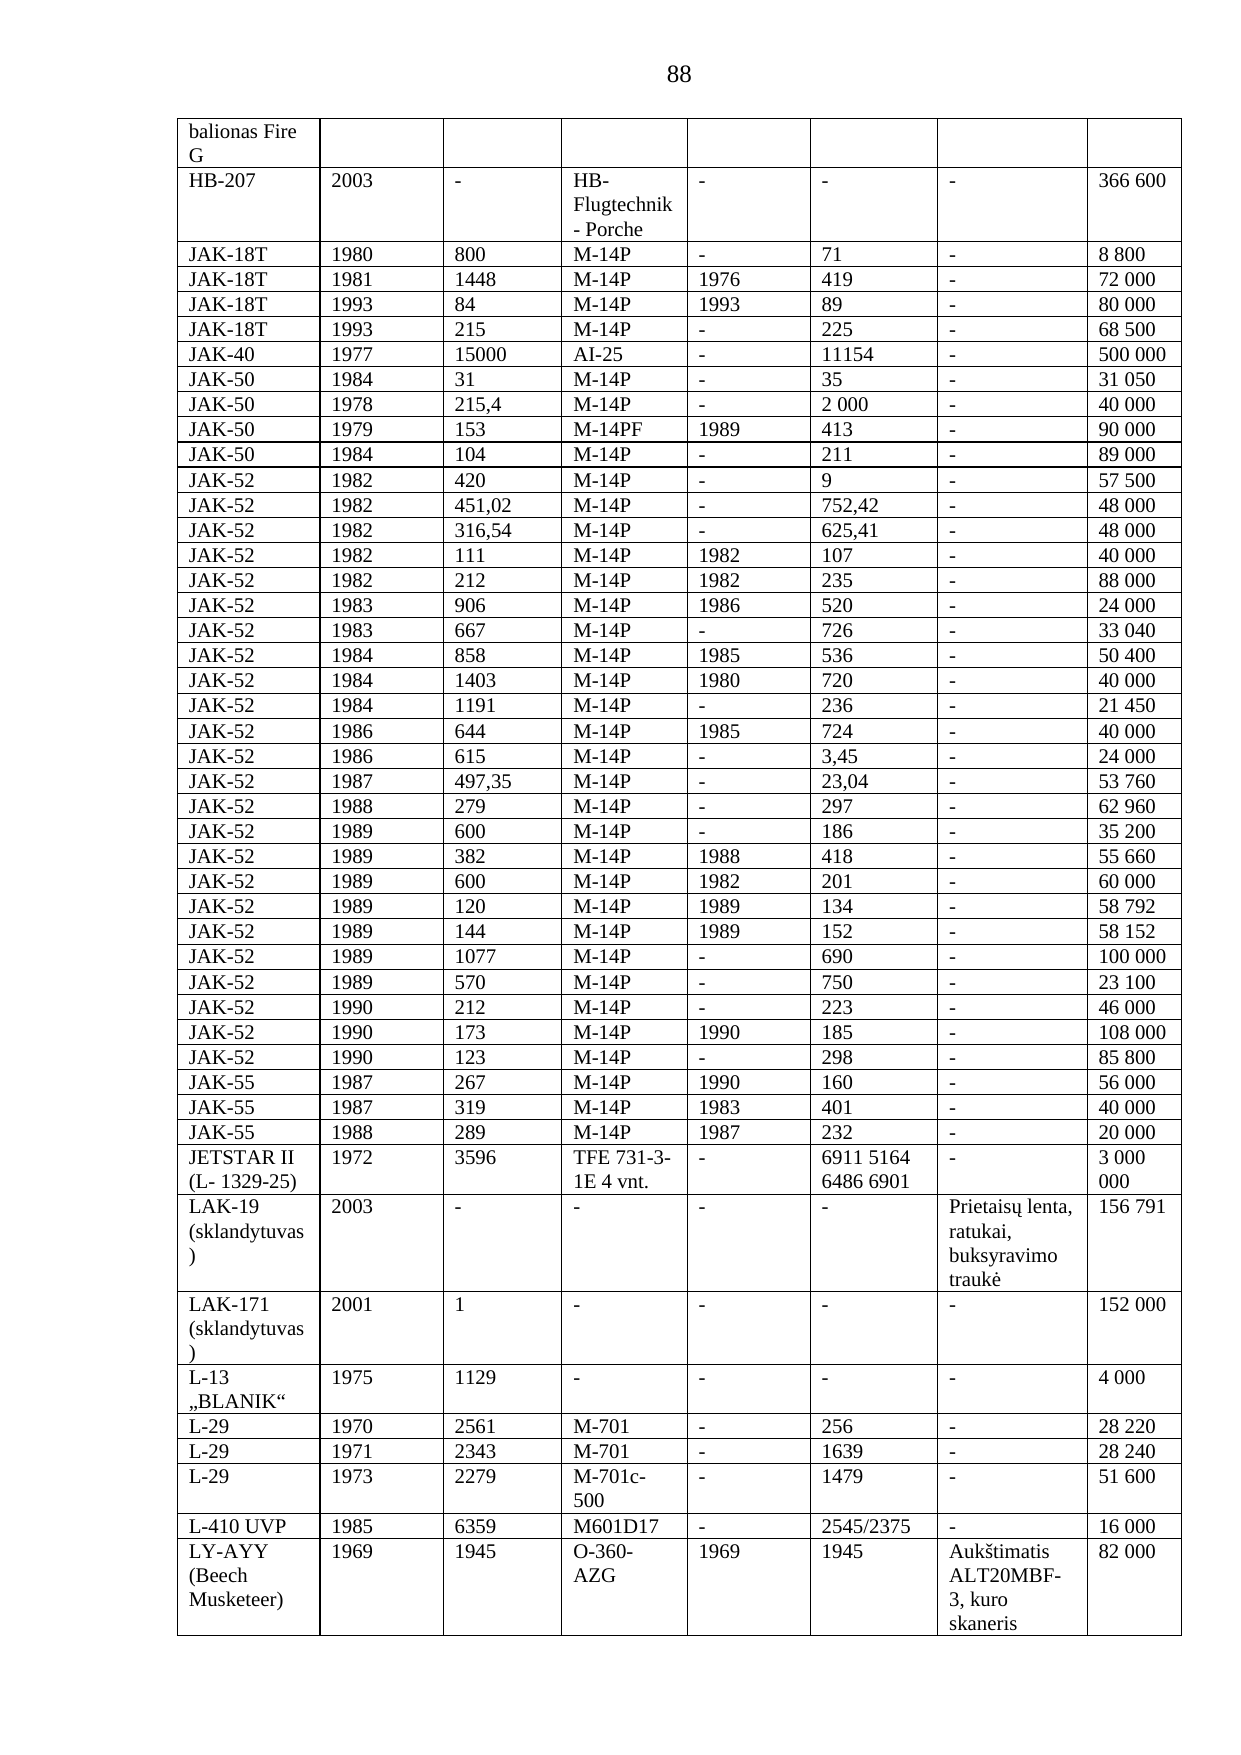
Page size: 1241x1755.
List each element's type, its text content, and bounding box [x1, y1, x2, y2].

table_cell M-14P [562, 769, 687, 793]
table_cell 1977 [321, 342, 443, 366]
table_cell - [938, 643, 1087, 667]
table_cell JAK-52 [178, 694, 319, 717]
table_cell 289 [444, 1120, 561, 1144]
table_cell M-14P [562, 970, 687, 994]
table_cell - [938, 292, 1087, 316]
table_cell L-29 [178, 1414, 319, 1438]
table_cell 1989 [321, 919, 443, 943]
table_cell 500 000 [1088, 342, 1181, 366]
table_cell - [688, 995, 810, 1019]
table_cell 28 220 [1088, 1414, 1181, 1438]
table_cell 11154 [811, 342, 937, 366]
table_cell M-701 [562, 1439, 687, 1463]
table_cell JAK-18T [178, 242, 319, 266]
table_cell 104 [444, 443, 561, 466]
table_cell 1971 [321, 1439, 443, 1463]
table_cell 212 [444, 995, 561, 1019]
table_cell - [938, 719, 1087, 743]
table_cell 1191 [444, 694, 561, 717]
table_cell 1969 [321, 1539, 443, 1635]
table_cell 625,41 [811, 518, 937, 542]
table_cell 80 000 [1088, 292, 1181, 316]
table_cell - [938, 794, 1087, 818]
table_cell 1945 [811, 1539, 937, 1635]
table_cell - [938, 844, 1087, 868]
table_cell 1972 [321, 1145, 443, 1193]
table_cell JAK-52 [178, 744, 319, 768]
table_cell L-29 [178, 1439, 319, 1463]
table_cell 297 [811, 794, 937, 818]
table_cell 1988 [688, 844, 810, 868]
table_cell - [688, 317, 810, 341]
table_cell 1983 [321, 618, 443, 642]
table_cell - [938, 894, 1087, 918]
table_cell - [688, 493, 810, 517]
table_cell 1983 [688, 1095, 810, 1119]
table_cell 215 [444, 317, 561, 341]
table_cell 1639 [811, 1439, 937, 1463]
table_cell 1987 [688, 1120, 810, 1144]
table_cell 9 [811, 468, 937, 492]
table_cell M-701 [562, 1414, 687, 1438]
table_cell JAK-52 [178, 1045, 319, 1069]
table_cell 68 500 [1088, 317, 1181, 341]
table_cell 1129 [444, 1365, 561, 1413]
table_cell 58 152 [1088, 919, 1181, 943]
table_cell M-14P [562, 643, 687, 667]
table_cell JAK-52 [178, 869, 319, 893]
table_cell 536 [811, 643, 937, 667]
table_cell 1982 [688, 543, 810, 567]
table_cell - [444, 168, 561, 241]
table_cell - [938, 1020, 1087, 1044]
table_cell JAK-52 [178, 919, 319, 943]
table_cell 40 000 [1088, 543, 1181, 567]
table_cell - [688, 769, 810, 793]
table_cell 62 960 [1088, 794, 1181, 818]
table_cell 319 [444, 1095, 561, 1119]
table_cell M-14PF [562, 417, 687, 441]
table_cell M-14P [562, 468, 687, 492]
table_cell 48 000 [1088, 518, 1181, 542]
table_cell 40 000 [1088, 1095, 1181, 1119]
table_cell - [688, 1045, 810, 1069]
table_cell JAK-18T [178, 317, 319, 341]
table_cell 89 [811, 292, 937, 316]
table_cell balionas Fire G [178, 119, 319, 167]
table_cell 1988 [321, 794, 443, 818]
table_cell 800 [444, 242, 561, 266]
table_cell M-14P [562, 945, 687, 968]
table_cell M-14P [562, 618, 687, 642]
table_cell - [938, 1045, 1087, 1069]
table_cell - [938, 744, 1087, 768]
table_cell 46 000 [1088, 995, 1181, 1019]
table_cell 1984 [321, 367, 443, 391]
table_cell 1984 [321, 443, 443, 466]
table_cell 186 [811, 819, 937, 843]
table_cell 57 500 [1088, 468, 1181, 492]
table_cell - [938, 493, 1087, 517]
table_cell 1 [444, 1292, 561, 1364]
table_cell JAK-52 [178, 618, 319, 642]
table_cell 600 [444, 869, 561, 893]
table_cell 2561 [444, 1414, 561, 1438]
table_cell 31 [444, 367, 561, 391]
table_cell 40 000 [1088, 719, 1181, 743]
table_cell 1982 [688, 568, 810, 592]
table_cell - [688, 970, 810, 994]
table_cell 185 [811, 1020, 937, 1044]
table_cell 1985 [688, 643, 810, 667]
table_cell 144 [444, 919, 561, 943]
table_cell JAK-52 [178, 719, 319, 743]
table_cell JAK-50 [178, 367, 319, 391]
table_cell 8 800 [1088, 242, 1181, 266]
table_cell 85 800 [1088, 1045, 1181, 1069]
table_cell JAK-52 [178, 894, 319, 918]
table_cell 667 [444, 618, 561, 642]
table_cell 1980 [321, 242, 443, 266]
table_cell 1990 [321, 1020, 443, 1044]
table_cell 60 000 [1088, 869, 1181, 893]
table_cell M-14P [562, 317, 687, 341]
table_cell - [938, 1292, 1087, 1364]
table_cell - [811, 1365, 937, 1413]
table_cell JAK-52 [178, 643, 319, 667]
table_cell M-14P [562, 668, 687, 692]
table_cell M-14P [562, 819, 687, 843]
table_cell 1987 [321, 1095, 443, 1119]
table_cell 1982 [321, 493, 443, 517]
table_cell 1976 [688, 267, 810, 291]
table_cell [1088, 119, 1181, 167]
table_cell 1973 [321, 1464, 443, 1512]
table_cell 420 [444, 468, 561, 492]
table_cell 111 [444, 543, 561, 567]
table_cell - [938, 1414, 1087, 1438]
table_cell 88 000 [1088, 568, 1181, 592]
table_cell LAK-171 (sklandytuvas) [178, 1292, 319, 1364]
table_cell 40 000 [1088, 668, 1181, 692]
table_cell 173 [444, 1020, 561, 1044]
table_cell - [938, 242, 1087, 266]
table_cell - [938, 769, 1087, 793]
table_cell 1984 [321, 643, 443, 667]
table_cell M-14P [562, 894, 687, 918]
table_cell 1978 [321, 392, 443, 416]
table_cell JAK-52 [178, 543, 319, 567]
table_cell - [688, 618, 810, 642]
table_cell - [938, 518, 1087, 542]
table_cell - [938, 1464, 1087, 1512]
table_cell - [938, 119, 1087, 167]
table_cell - [811, 1292, 937, 1364]
table_cell M-14P [562, 292, 687, 316]
table_cell 84 [444, 292, 561, 316]
table_cell 267 [444, 1070, 561, 1094]
table_cell - [562, 119, 687, 167]
table_cell 2001 [321, 1292, 443, 1364]
table_cell 232 [811, 1120, 937, 1144]
table_cell 382 [444, 844, 561, 868]
table_cell 15000 [444, 342, 561, 366]
table_cell - [811, 168, 937, 241]
table_cell - [938, 945, 1087, 968]
table_cell 413 [811, 417, 937, 441]
table_cell - [688, 1292, 810, 1364]
table_cell 6359 [444, 1514, 561, 1538]
table_cell 366 600 [1088, 168, 1181, 241]
table_cell 3,45 [811, 744, 937, 768]
table_cell 35 [811, 367, 937, 391]
table_cell 1990 [688, 1070, 810, 1094]
table_cell 2 000 [811, 392, 937, 416]
table_cell 316,54 [444, 518, 561, 542]
table_cell HB-207 [178, 168, 319, 241]
table_cell LAK-19 (sklandytuvas) [178, 1195, 319, 1291]
table_cell 1982 [688, 869, 810, 893]
table_cell 1982 [321, 543, 443, 567]
table_cell - [688, 342, 810, 366]
table_cell - [688, 945, 810, 968]
table_cell - [938, 168, 1087, 241]
table_cell 419 [811, 267, 937, 291]
table_cell JAK-52 [178, 568, 319, 592]
table_cell 906 [444, 593, 561, 617]
table_cell 1984 [321, 668, 443, 692]
table_cell 2003 [321, 1195, 443, 1291]
table_cell JAK-50 [178, 417, 319, 441]
table_cell - [811, 1195, 937, 1291]
table_cell 401 [811, 1095, 937, 1119]
table_cell 1975 [321, 1365, 443, 1413]
table_cell M-14P [562, 392, 687, 416]
table_cell 1989 [688, 894, 810, 918]
table_cell - [688, 119, 810, 167]
table_cell 89 000 [1088, 443, 1181, 466]
table_cell 256 [811, 1414, 937, 1438]
table_cell 31 050 [1088, 367, 1181, 391]
table_cell - [938, 618, 1087, 642]
table_cell 520 [811, 593, 937, 617]
table_cell 1987 [321, 769, 443, 793]
table_cell 28 240 [1088, 1439, 1181, 1463]
table_cell JAK-52 [178, 468, 319, 492]
table_cell - [938, 919, 1087, 943]
table_cell - [688, 443, 810, 466]
table_cell 20 000 [1088, 1120, 1181, 1144]
table_cell 1448 [444, 267, 561, 291]
table_cell 750 [811, 970, 937, 994]
table_cell - [938, 417, 1087, 441]
table_cell JAK-52 [178, 668, 319, 692]
table_cell - [688, 518, 810, 542]
table_cell M-14P [562, 1070, 687, 1094]
table_cell M-14P [562, 1020, 687, 1044]
table_cell M-14P [562, 794, 687, 818]
table_cell 644 [444, 719, 561, 743]
table_cell 570 [444, 970, 561, 994]
table_cell 1982 [321, 518, 443, 542]
table_cell 23,04 [811, 769, 937, 793]
table_cell 21 450 [1088, 694, 1181, 717]
table_cell - [938, 392, 1087, 416]
table_cell 1980 [688, 668, 810, 692]
table_cell 279 [444, 794, 561, 818]
table_cell 1979 [321, 417, 443, 441]
table_cell - [688, 744, 810, 768]
table_cell M-14P [562, 568, 687, 592]
table_cell 225 [811, 317, 937, 341]
table_cell 211 [811, 443, 937, 466]
table_cell 3596 [444, 1145, 561, 1193]
table_cell - [688, 367, 810, 391]
table_cell - [938, 1120, 1087, 1144]
table_cell 298 [811, 1045, 937, 1069]
table_cell 71 [811, 242, 937, 266]
table_cell 33 040 [1088, 618, 1181, 642]
table_cell 1985 [688, 719, 810, 743]
table_cell JAK-52 [178, 794, 319, 818]
table_cell - [688, 242, 810, 266]
table_cell 1989 [321, 869, 443, 893]
table_cell 1989 [688, 417, 810, 441]
table_cell 1989 [321, 970, 443, 994]
table_cell - [938, 443, 1087, 466]
table_cell 50 400 [1088, 643, 1181, 667]
table_cell 497,35 [444, 769, 561, 793]
table_cell 235 [811, 568, 937, 592]
table_cell JAK-52 [178, 819, 319, 843]
table_cell 48 000 [1088, 493, 1181, 517]
table_cell 23 100 [1088, 970, 1181, 994]
table_cell 2279 [444, 1464, 561, 1512]
table_cell 56 000 [1088, 1070, 1181, 1094]
table_cell - [938, 694, 1087, 717]
table_cell 1989 [321, 945, 443, 968]
table_cell 724 [811, 719, 937, 743]
table_cell 120 [444, 894, 561, 918]
table_cell 1993 [321, 292, 443, 316]
table_cell - [938, 593, 1087, 617]
table_cell M601D17 [562, 1514, 687, 1538]
table_cell - [938, 1095, 1087, 1119]
table_cell - [688, 1145, 810, 1193]
table_cell - [688, 1195, 810, 1291]
table_cell - [938, 1070, 1087, 1094]
table_cell 418 [811, 844, 937, 868]
table_cell 134 [811, 894, 937, 918]
table_cell 160 [811, 1070, 937, 1094]
table_cell 201 [811, 869, 937, 893]
table_cell 108 000 [1088, 1020, 1181, 1044]
table_cell 1990 [321, 995, 443, 1019]
table_cell JAK-55 [178, 1070, 319, 1094]
table_cell - [938, 468, 1087, 492]
table_cell - [444, 1195, 561, 1291]
table_cell M-14P [562, 242, 687, 266]
table_cell M-14P [562, 518, 687, 542]
table_cell - [938, 267, 1087, 291]
table_cell 1993 [688, 292, 810, 316]
table_cell - [562, 1292, 687, 1364]
table_cell M-14P [562, 493, 687, 517]
table_cell 1985 [321, 1514, 443, 1538]
table_cell JAK-52 [178, 945, 319, 968]
table_cell LY-AYY (Beech Musketeer) [178, 1539, 319, 1635]
table_cell 858 [444, 643, 561, 667]
table_cell 1989 [321, 819, 443, 843]
table_cell - [938, 543, 1087, 567]
table_cell - [938, 1365, 1087, 1413]
table_cell 215,4 [444, 392, 561, 416]
table_cell JAK-50 [178, 392, 319, 416]
table_cell O-360-AZG [562, 1539, 687, 1635]
table_cell 24 000 [1088, 593, 1181, 617]
table_cell - [938, 970, 1087, 994]
table_cell 2003 [321, 168, 443, 241]
table_cell 35 200 [1088, 819, 1181, 843]
table_cell M-14P [562, 267, 687, 291]
table_cell [444, 119, 561, 167]
table_cell JAK-52 [178, 1020, 319, 1044]
table_cell 1403 [444, 668, 561, 692]
table_cell - [688, 1464, 810, 1512]
table_cell 1970 [321, 1414, 443, 1438]
table_cell 615 [444, 744, 561, 768]
table_cell - [688, 468, 810, 492]
table_cell 152 [811, 919, 937, 943]
table_cell 1077 [444, 945, 561, 968]
table_cell [321, 119, 443, 167]
table_cell 6911 5164 6486 6901 [811, 1145, 937, 1193]
table_cell M-14P [562, 593, 687, 617]
table_cell M-14P [562, 1120, 687, 1144]
table_cell 720 [811, 668, 937, 692]
table_cell JAK-18T [178, 267, 319, 291]
table_cell - [938, 342, 1087, 366]
table_cell L-13 „BLANIK“ [178, 1365, 319, 1413]
table_cell 1987 [321, 1070, 443, 1094]
table_cell 100 000 [1088, 945, 1181, 968]
table_cell M-14P [562, 443, 687, 466]
table_cell - [938, 568, 1087, 592]
table_cell - [938, 1439, 1087, 1463]
table_cell M-701c-500 [562, 1464, 687, 1512]
table_cell M-14P [562, 1045, 687, 1069]
table_cell JAK-40 [178, 342, 319, 366]
table_cell 72 000 [1088, 267, 1181, 291]
table_cell 1982 [321, 568, 443, 592]
table_cell M-14P [562, 1095, 687, 1119]
table_cell 153 [444, 417, 561, 441]
table_cell Prietaisų lenta, ratukai, buksyravimo traukė [938, 1195, 1087, 1291]
table_cell 82 000 [1088, 1539, 1181, 1635]
table_cell AI-25 [562, 342, 687, 366]
table_cell JAK-50 [178, 443, 319, 466]
table_cell 1993 [321, 317, 443, 341]
table_cell JAK-52 [178, 493, 319, 517]
table_cell 1983 [321, 593, 443, 617]
table_cell - [562, 1365, 687, 1413]
table_cell 212 [444, 568, 561, 592]
table_cell 600 [444, 819, 561, 843]
table_cell - [938, 367, 1087, 391]
table_cell 1984 [321, 694, 443, 717]
table_cell 55 660 [1088, 844, 1181, 868]
table_cell 1989 [688, 919, 810, 943]
table_cell 1981 [321, 267, 443, 291]
table_cell M-14P [562, 995, 687, 1019]
table_cell - [938, 668, 1087, 692]
table_cell 1982 [321, 468, 443, 492]
table_cell 1479 [811, 1464, 937, 1512]
table_cell 690 [811, 945, 937, 968]
table_cell 58 792 [1088, 894, 1181, 918]
table_cell Aukštimatis ALT20MBF-3, kuro skaneris [938, 1539, 1087, 1635]
table_cell 156 791 [1088, 1195, 1181, 1291]
table_cell - [688, 1414, 810, 1438]
table_cell M-14P [562, 543, 687, 567]
table_cell 1990 [321, 1045, 443, 1069]
table_cell JAK-52 [178, 844, 319, 868]
table_cell 2545/2375 [811, 1514, 937, 1538]
table_cell 1990 [688, 1020, 810, 1044]
table_cell 1989 [321, 894, 443, 918]
table_cell M-14P [562, 694, 687, 717]
table_cell 107 [811, 543, 937, 567]
table_cell 3 000 000 [1088, 1145, 1181, 1193]
table_cell 51 600 [1088, 1464, 1181, 1512]
table_cell - [688, 1365, 810, 1413]
table_cell 16 000 [1088, 1514, 1181, 1538]
table_cell 4 000 [1088, 1365, 1181, 1413]
table_cell - [938, 869, 1087, 893]
table_cell - [938, 1514, 1087, 1538]
table_cell JAK-55 [178, 1120, 319, 1144]
table_cell JAK-52 [178, 995, 319, 1019]
table_cell L-410 UVP [178, 1514, 319, 1538]
table_cell JAK-52 [178, 518, 319, 542]
table_cell - [688, 694, 810, 717]
table_cell 1969 [688, 1539, 810, 1635]
table_cell M-14P [562, 869, 687, 893]
table_cell M-14P [562, 367, 687, 391]
table_cell - [688, 168, 810, 241]
table_cell 1986 [321, 719, 443, 743]
table_cell - [688, 1439, 810, 1463]
table_cell HB- Flugtechnik- Porche [562, 168, 687, 241]
table_cell - [688, 392, 810, 416]
table_cell JETSTAR II (L- 1329-25) [178, 1145, 319, 1193]
table_cell JAK-52 [178, 769, 319, 793]
table_cell 40 000 [1088, 392, 1181, 416]
table_cell JAK-18T [178, 292, 319, 316]
table_cell 1986 [688, 593, 810, 617]
table_cell 123 [444, 1045, 561, 1069]
table_cell 1988 [321, 1120, 443, 1144]
table_cell M-14P [562, 744, 687, 768]
table_cell - [938, 819, 1087, 843]
table_cell 1986 [321, 744, 443, 768]
table_cell - [688, 794, 810, 818]
table_cell - [688, 1514, 810, 1538]
table_cell 1989 [321, 844, 443, 868]
table_cell - [938, 1145, 1087, 1193]
table_cell - [938, 317, 1087, 341]
table_cell 1945 [444, 1539, 561, 1635]
table_cell 726 [811, 618, 937, 642]
table_cell 236 [811, 694, 937, 717]
table_cell 223 [811, 995, 937, 1019]
table_cell - [811, 119, 937, 167]
table_cell - [562, 1195, 687, 1291]
table_cell L-29 [178, 1464, 319, 1512]
table_cell 451,02 [444, 493, 561, 517]
table_cell 53 760 [1088, 769, 1181, 793]
table_cell 24 000 [1088, 744, 1181, 768]
table_cell JAK-52 [178, 970, 319, 994]
table_cell JAK-55 [178, 1095, 319, 1119]
table_cell M-14P [562, 844, 687, 868]
table_cell M-14P [562, 919, 687, 943]
table_cell 752,42 [811, 493, 937, 517]
table_cell TFE 731-3-1E 4 vnt. [562, 1145, 687, 1193]
table_cell 90 000 [1088, 417, 1181, 441]
table_cell M-14P [562, 719, 687, 743]
table_cell - [938, 995, 1087, 1019]
table_cell - [688, 819, 810, 843]
table_cell JAK-52 [178, 593, 319, 617]
table_cell 152 000 [1088, 1292, 1181, 1364]
table_cell 2343 [444, 1439, 561, 1463]
